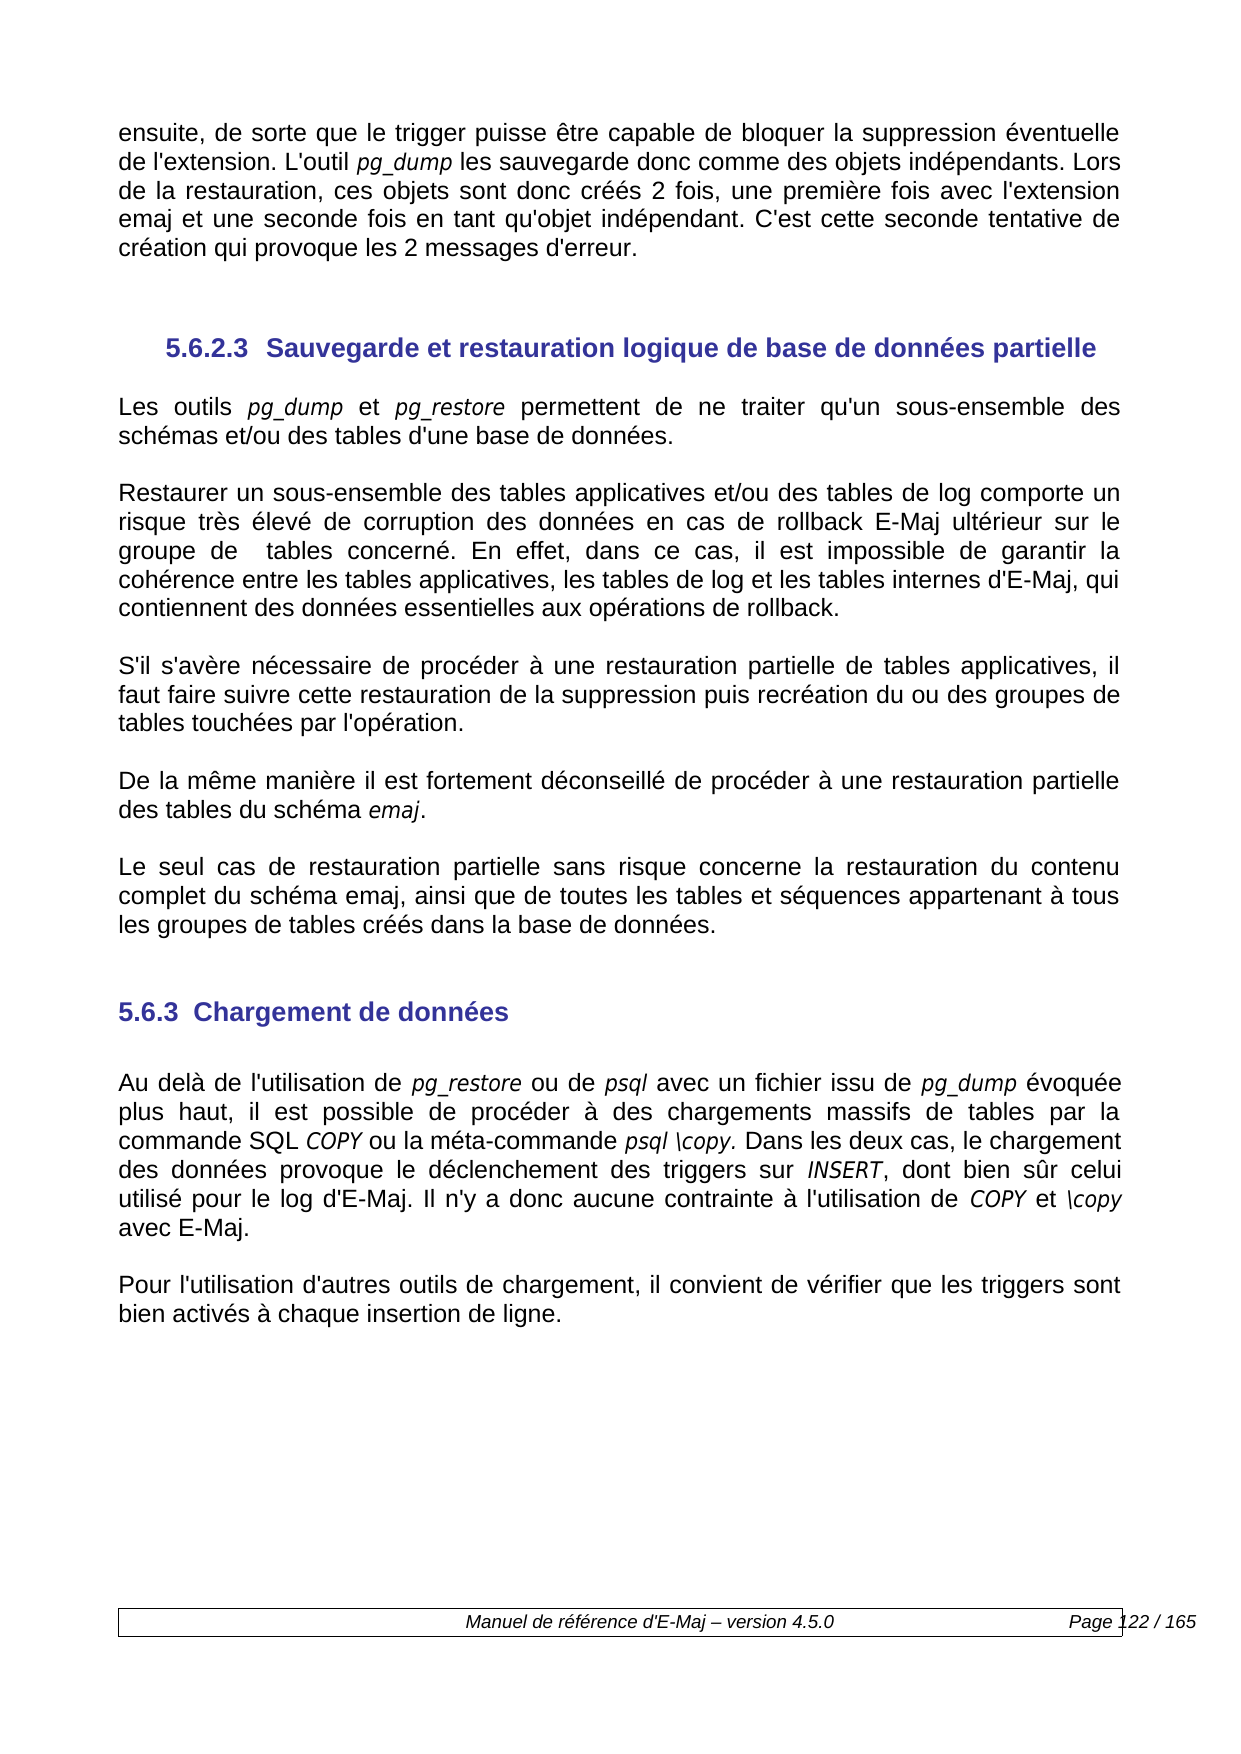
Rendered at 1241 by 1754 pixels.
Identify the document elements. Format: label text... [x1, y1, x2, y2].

text Les outils pg_dump et pg_restore permettent de ne traiter qu'un sous-ensemble des schémas et/ou des tables d'une base de données. [118, 392, 1122, 449]
text Restaurer un sous-ensemble des tables applicatives et/ou des tables de log comporte un risque très élevé de corruption des données en cas de rollback E-Maj ultérieur sur le groupe de tables concerné. En effet, dans ce cas, il est impossible de garantir la cohérence entre les tables applicatives, les tables de log et les tables internes d'E-Maj, qui contiennent des données essentielles aux opérations de rollback. [118, 478, 1122, 622]
text ensuite, de sorte que le trigger puisse être capable de bloquer la suppression éventuelle de l'extension. L'outil pg_dump les sauvegarde donc comme des objets indépendants. Lors de la restauration, ces objets sont donc créés 2 fois, une première fois avec l'extension emaj et une seconde fois en tant qu'objet indépendant. C'est cette seconde tentative de création qui provoque les 2 messages d'erreur. [118, 118, 1122, 262]
subtitle Chargement de données [118, 996, 1122, 1027]
text Le seul cas de restauration partielle sans risque concerne la restauration du contenu complet du schéma emaj, ainsi que de toutes les tables et séquences appartenant à tous les groupes de tables créés dans la base de données. [118, 852, 1122, 938]
text Pour l'utilisation d'autres outils de chargement, il convient de vérifier que les triggers sont bien activés à chaque insertion de ligne. [118, 1270, 1122, 1328]
subtitle Sauvegarde et restauration logique de base de données partielle [165, 332, 1122, 363]
text Au delà de l'utilisation de pg_restore ou de psql avec un fichier issu de pg_dump évoquée plus haut, il est possible de procéder à des chargements massifs de tables par la commande SQL COPY ou la méta-commande psql \copy. Dans les deux cas, le chargement des données provoque le déclenchement des triggers sur INSERT, dont bien sûr celui utilisé pour le log d'E-Maj. Il n'y a donc aucune contrainte à l'utilisation de COPY et \copy avec E-Maj. [118, 1068, 1122, 1241]
text De la même manière il est fortement déconseillé de procéder à une restauration partielle des tables du schéma emaj. [118, 766, 1122, 823]
text S'il s'avère nécessaire de procéder à une restauration partielle de tables applicatives, il faut faire suivre cette restauration de la suppression puis recréation du ou des groupes de tables touchées par l'opération. [118, 651, 1122, 737]
